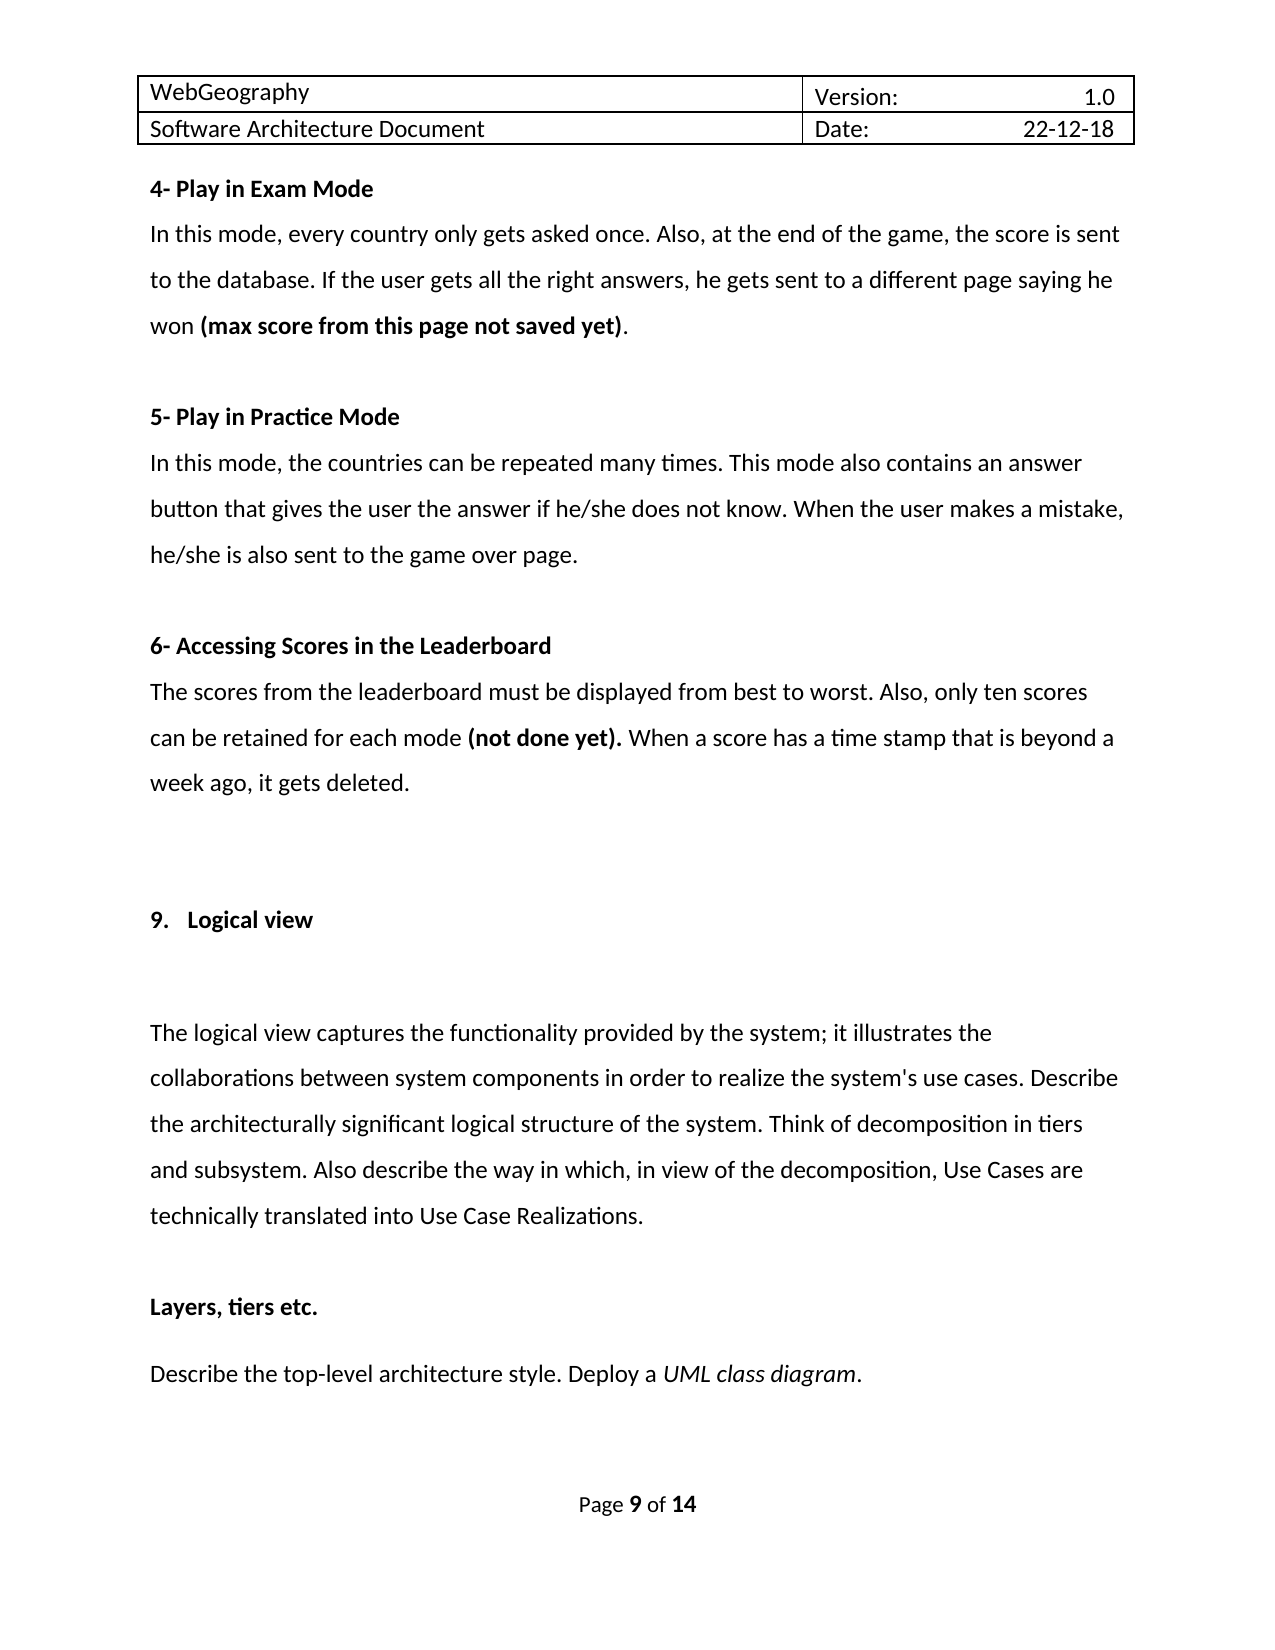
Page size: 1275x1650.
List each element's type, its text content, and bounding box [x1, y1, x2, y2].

text In this mode, every country only gets asked once. Also, at the end of the game, the score is sent to the database. If the user gets all the right answers, he gets sent to a different page saying he won (max score from this page not saved yet). [150, 219, 1125, 341]
text Describe the top-level architecture style. Deploy a UML class diagram. [150, 1358, 1125, 1388]
text 6- Accessing Scores in the Leaderboard [150, 630, 1125, 661]
subtitle Layers, tiers etc. [150, 1291, 1125, 1322]
text 5- Play in Practice Mode [150, 402, 1125, 432]
text 4- Play in Exam Mode [150, 173, 1125, 203]
text The logical view captures the functionality provided by the system; it illustrates the collaborations between system components in order to realize the system's use cases. Describe the architecturally significant logical structure of the system. Think of decomposition in tiers and subsystem. Also describe the way in which, in view of the decomposition, Use Cases are technically translated into Use Case Realizations. [150, 1017, 1125, 1230]
text In this mode, the countries can be repeated many times. This mode also contains an answer button that gives the user the answer if he/she does not know. When the user makes a mistake, he/she is also sent to the game over page. [150, 447, 1125, 569]
text The scores from the leaderboard must be displayed from best to worst. Also, only ten scores can be retained for each mode (not done yet). When a score has a time stamp that is beyond a week ago, it gets deleted. [150, 676, 1125, 798]
subtitle Logical view [150, 904, 1125, 935]
